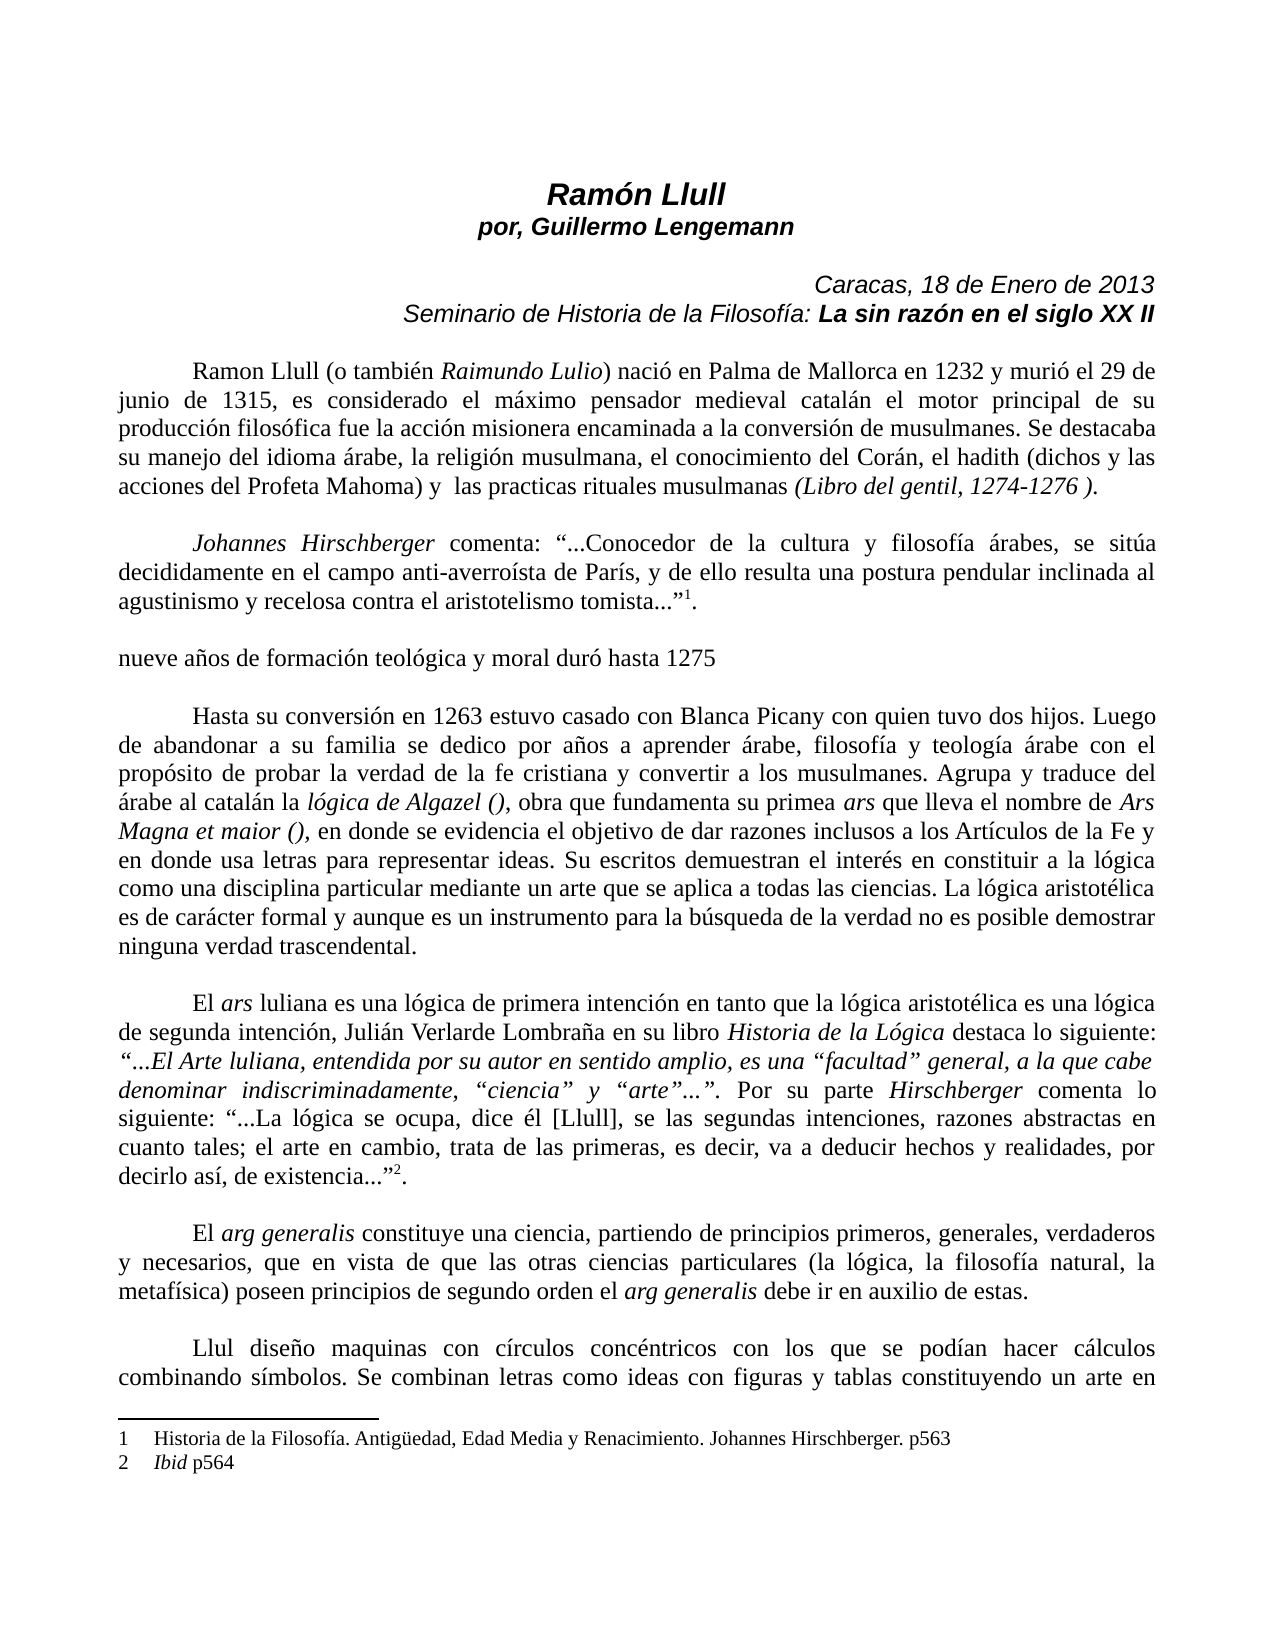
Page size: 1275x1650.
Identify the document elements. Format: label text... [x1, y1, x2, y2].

text Caracas, 18 de Enero de 2013 [118, 270, 1157, 298]
text El arg generalis constituye una ciencia, partiendo de principios primeros, generales, verdaderos y necesarios, que en vista de que las otras ciencias particulares (la lógica, la filosofía natural, la metafísica) poseen principios de segundo orden el arg generalis debe ir en auxilio de estas. [118, 1218, 1157, 1305]
text por, Guillermo Lengemann [118, 212, 1157, 241]
text Ramon Llull (o también Raimundo Lulio) nació en Palma de Mallorca en 1232 y murió el 29 de junio de 1315, es considerado el máximo pensador medieval catalán el motor principal de su producción filosófica fue la acción misionera encaminada a la conversión de musulmanes. Se destacaba su manejo del idioma árabe, la religión musulmana, el conocimiento del Corán, el hadith (dichos y las acciones del Profeta Mahoma) y las practicas rituales musulmanas (Libro del gentil, 1274-1276 ). [118, 356, 1157, 500]
text nueve años de formación teológica y moral duró hasta 1275 [118, 643, 1157, 672]
text Johannes Hirschberger comenta: “...Conocedor de la cultura y filosofía árabes, se sitúa decididamente en el campo anti-averroísta de París, y de ello resulta una postura pendular inclinada al agustinismo y recelosa contra el aristotelismo tomista...”. [118, 528, 1157, 615]
text Hasta su conversión en 1263 estuvo casado con Blanca Picany con quien tuvo dos hijos. Luego de abandonar a su familia se dedico por años a aprender árabe, filosofía y teología árabe con el propósito de probar la verdad de la fe cristiana y convertir a los musulmanes. Agrupa y traduce del árabe al catalán la lógica de Algazel (), obra que fundamenta su primea ars que lleva el nombre de Ars Magna et maior (), en donde se evidencia el objetivo de dar razones inclusos a los Artículos de la Fe y en donde usa letras para representar ideas. Su escritos demuestran el interés en constituir a la lógica como una disciplina particular mediante un arte que se aplica a todas las ciencias. La lógica aristotélica es de carácter formal y aunque es un instrumento para la búsqueda de la verdad no es posible demostrar ninguna verdad trascendental. [118, 701, 1157, 960]
text Seminario de Historia de la Filosofía: La sin razón en el siglo XX II [118, 298, 1157, 327]
text Ramón Llull [118, 176, 1157, 212]
text Historia de la Filosofía. Antigüedad, Edad Media y Renacimiento. Johannes Hirschberger. p563 [118, 1426, 1157, 1449]
text Llul diseño maquinas con círculos concéntricos con los que se podían hacer cálculos combinando símbolos. Se combinan letras como ideas con figuras y tablas constituyendo un arte en [118, 1333, 1157, 1391]
text Ibid p564 [118, 1449, 1157, 1474]
text El ars luliana es una lógica de primera intención en tanto que la lógica aristotélica es una lógica de segunda intención, Julián Verlarde Lombraña en su libro Historia de la Lógica destaca lo siguiente: “...El Arte luliana, entendida por su autor en sentido amplio, es una “facultad” general, a la que cabe denominar indiscriminadamente, “ciencia” y “arte”...”. Por su parte Hirschberger comenta lo siguiente: “...La lógica se ocupa, dice él [Llull], se las segundas intenciones, razones abstractas en cuanto tales; el arte en cambio, trata de las primeras, es decir, va a deducir hechos y realidades, por decirlo así, de existencia...”. [118, 988, 1157, 1190]
